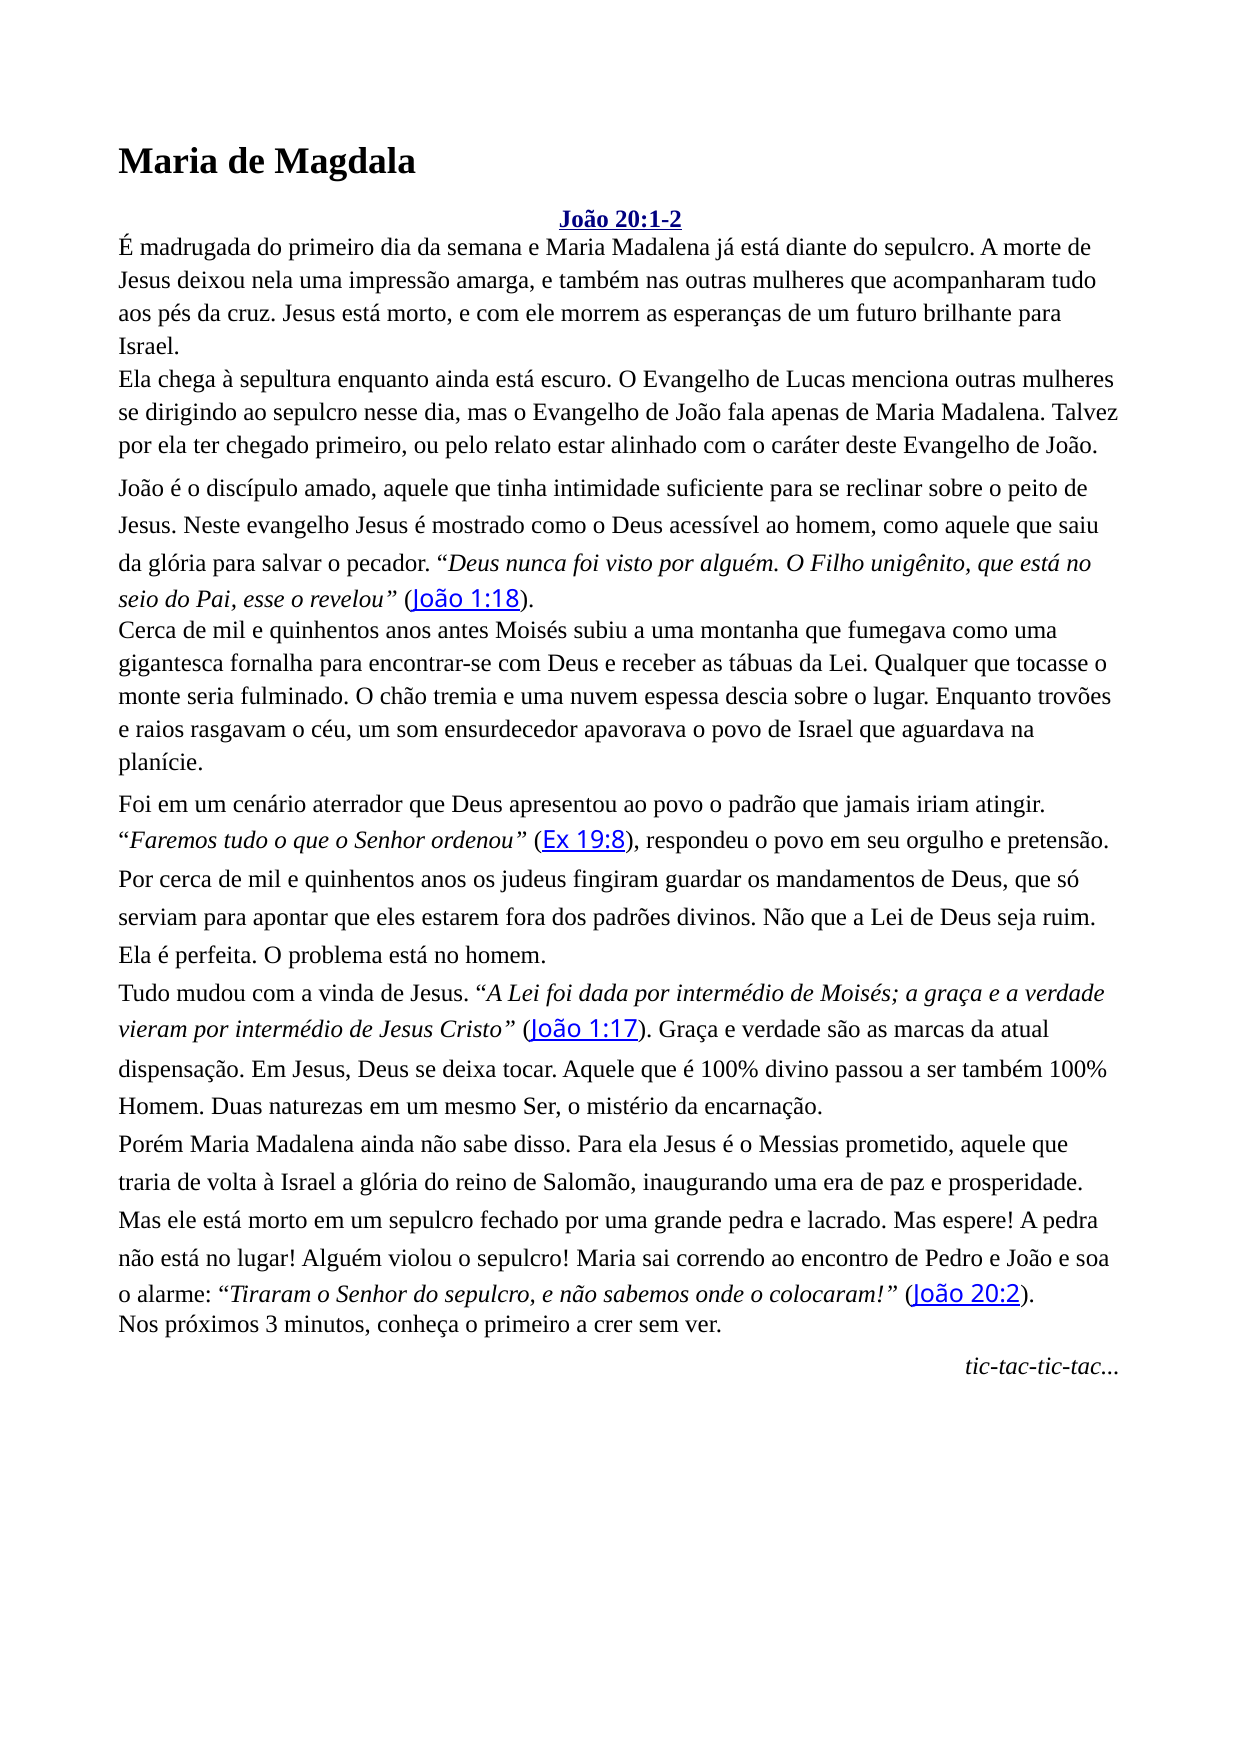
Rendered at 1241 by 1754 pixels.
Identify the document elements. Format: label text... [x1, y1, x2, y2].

text João 20:1-2 [118, 194, 1122, 232]
text tic-tac-tic-tac... [118, 1342, 1122, 1380]
text Tudo mudou com a vinda de Jesus. “A Lei foi dada por intermédio de Moisés; a graça e a verdade vieram por intermédio de Jesus Cristo” (João 1:17). Graça e verdade são as marcas da atual dispensação. Em Jesus, Deus se deixa tocar. Aquele que é 100% divino passou a ser também 100% Homem. Duas naturezas em um mesmo Ser, o mistério da encarnação. [118, 969, 1122, 1120]
text Nos próximos 3 minutos, conheça o primeiro a crer sem ver. [118, 1309, 1122, 1338]
text Ela chega à sepultura enquanto ainda está escuro. O Evangelho de Lucas menciona outras mulheres se dirigindo ao sepulcro nesse dia, mas o Evangelho de João fala apenas de Maria Madalena. Talvez por ela ter chegado primeiro, ou pelo relato estar alinhado com o caráter deste Evangelho de João. [118, 364, 1122, 459]
text João é o discípulo amado, aquele que tinha intimidade suficiente para se reclinar sobre o peito de Jesus. Neste evangelho Jesus é mostrado como o Deus acessível ao homem, como aquele que saiu da glória para salvar o pecador. “Deus nunca foi visto por alguém. O Filho unigênito, que está no seio do Pai, esse o revelou” (João 1:18). [118, 463, 1122, 615]
text Foi em um cenário aterrador que Deus apresentou ao povo o padrão que jamais iriam atingir. “Faremos tudo o que o Senhor ordenou” (Ex 19:8), respondeu o povo em seu orgulho e pretensão. Por cerca de mil e quinhentos anos os judeus fingiram guardar os mandamentos de Deus, que só serviam para apontar que eles estarem fora dos padrões divinos. Não que a Lei de Deus seja ruim. Ela é perfeita. O problema está no homem. [118, 780, 1122, 969]
text Porém Maria Madalena ainda não sabe disso. Para ela Jesus é o Messias prometido, aquele que traria de volta à Israel a glória do reino de Salomão, inaugurando uma era de paz e prosperidade. Mas ele está morto em um sepulcro fechado por uma grande pedra e lacrado. Mas espere! A pedra não está no lugar! Alguém violou o sepulcro! Maria sai correndo ao encontro de Pedro e João e soa o alarme: “Tiraram o Senhor do sepulcro, e não sabemos onde o colocaram!” (João 20:2). [118, 1120, 1122, 1309]
text Cerca de mil e quinhentos anos antes Moisés subiu a uma montanha que fumegava como uma gigantesca fornalha para encontrar-se com Deus e receber as tábuas da Lei. Qualquer que tocasse o monte seria fulminado. O chão tremia e uma nuvem espessa descia sobre o lugar. Enquanto trovões e raios rasgavam o céu, um som ensurdecedor apavorava o povo de Israel que aguardava na planície. [118, 615, 1122, 776]
subtitle Maria de Magdala [118, 139, 1122, 182]
text É madrugada do primeiro dia da semana e Maria Madalena já está diante do sepulcro. A morte de Jesus deixou nela uma impressão amarga, e também nas outras mulheres que acompanharam tudo aos pés da cruz. Jesus está morto, e com ele morrem as esperanças de um futuro brilhante para Israel. [118, 232, 1122, 360]
